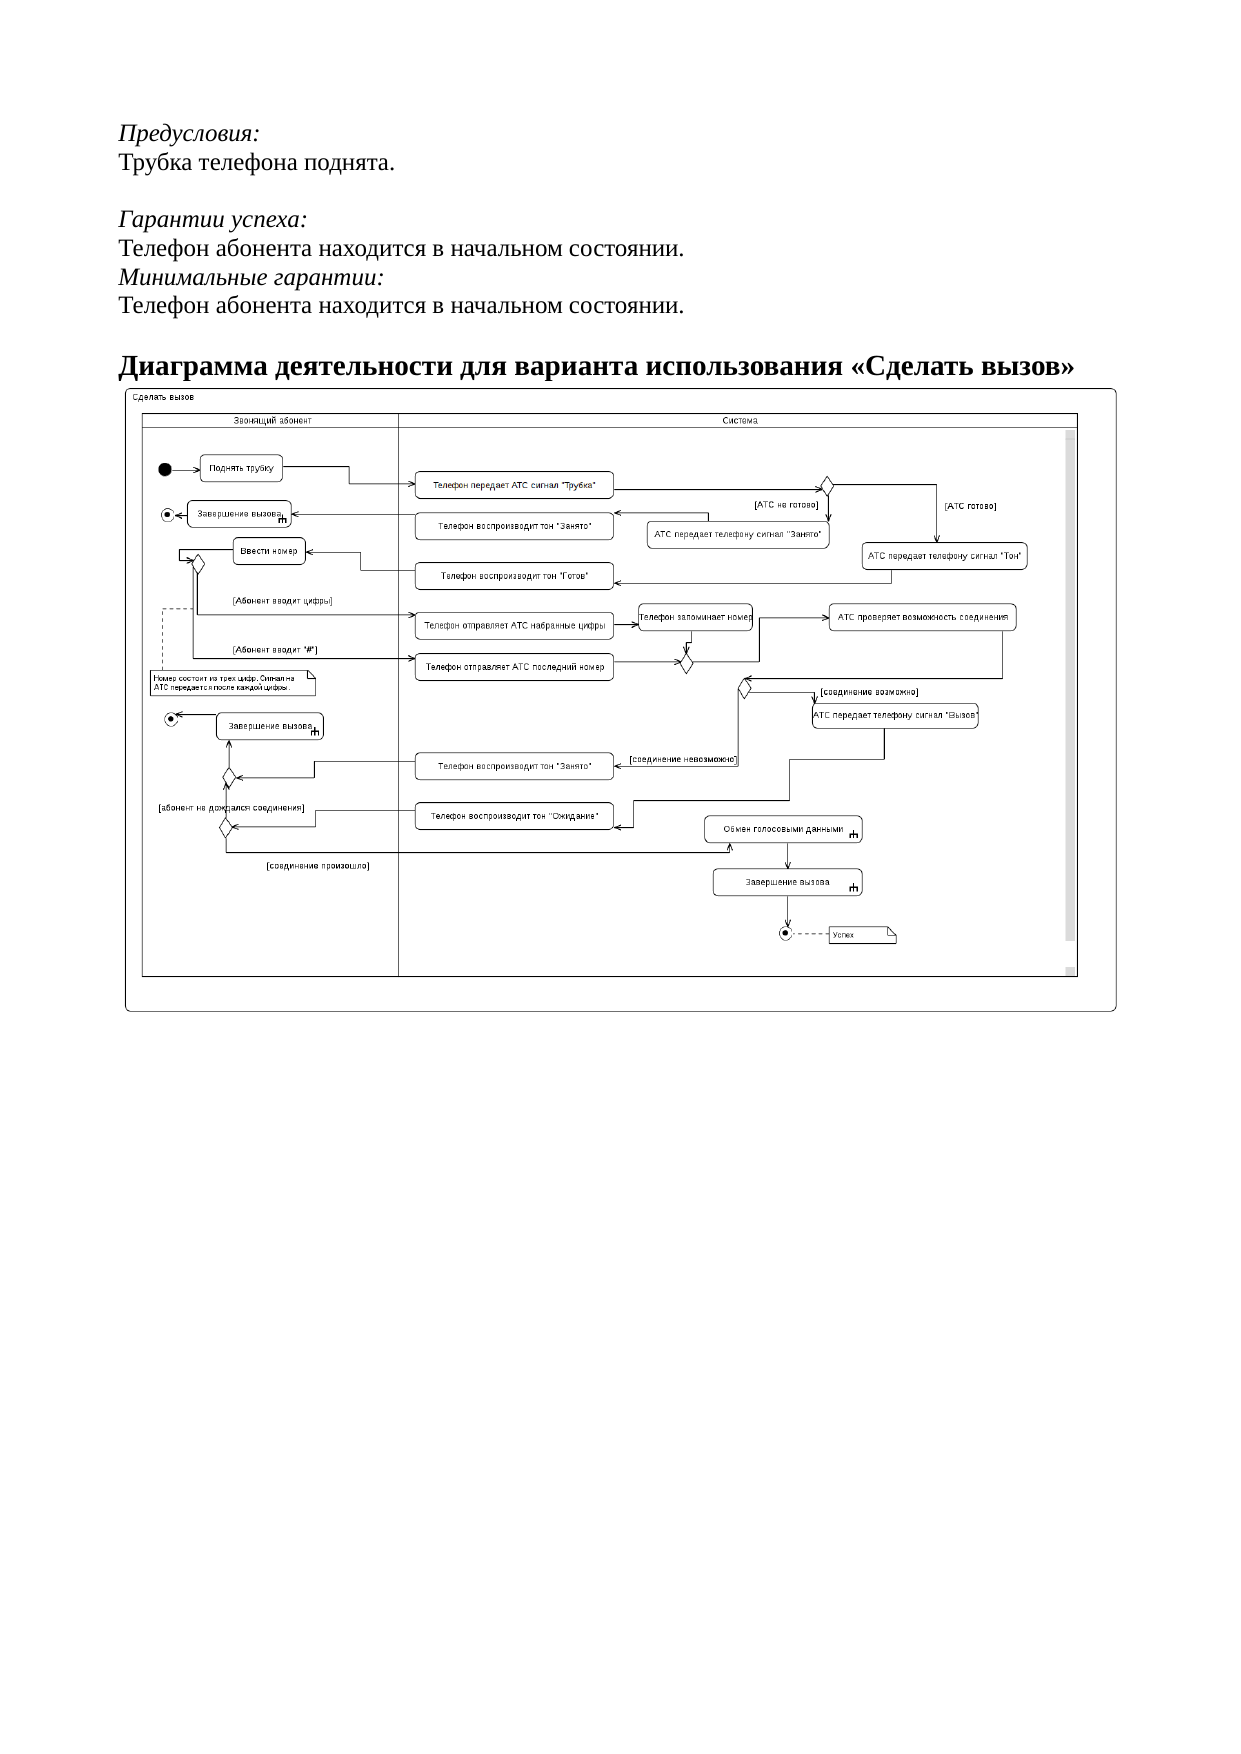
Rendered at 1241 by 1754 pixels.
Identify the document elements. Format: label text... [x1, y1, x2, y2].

text Телефон абонента находится в начальном состоянии. [118, 291, 1122, 319]
text Телефон абонента находится в начальном состоянии. [118, 233, 1122, 262]
text Диаграмма деятельности для варианта использования «Сделать вызов» [118, 348, 1122, 381]
text Минимальные гарантии: [118, 262, 1122, 291]
text Предусловия: [118, 118, 1122, 147]
text Гарантии успеха: [118, 204, 1122, 233]
picture [118, 381, 1123, 1018]
text Трубка телефона поднята. [118, 147, 1122, 176]
